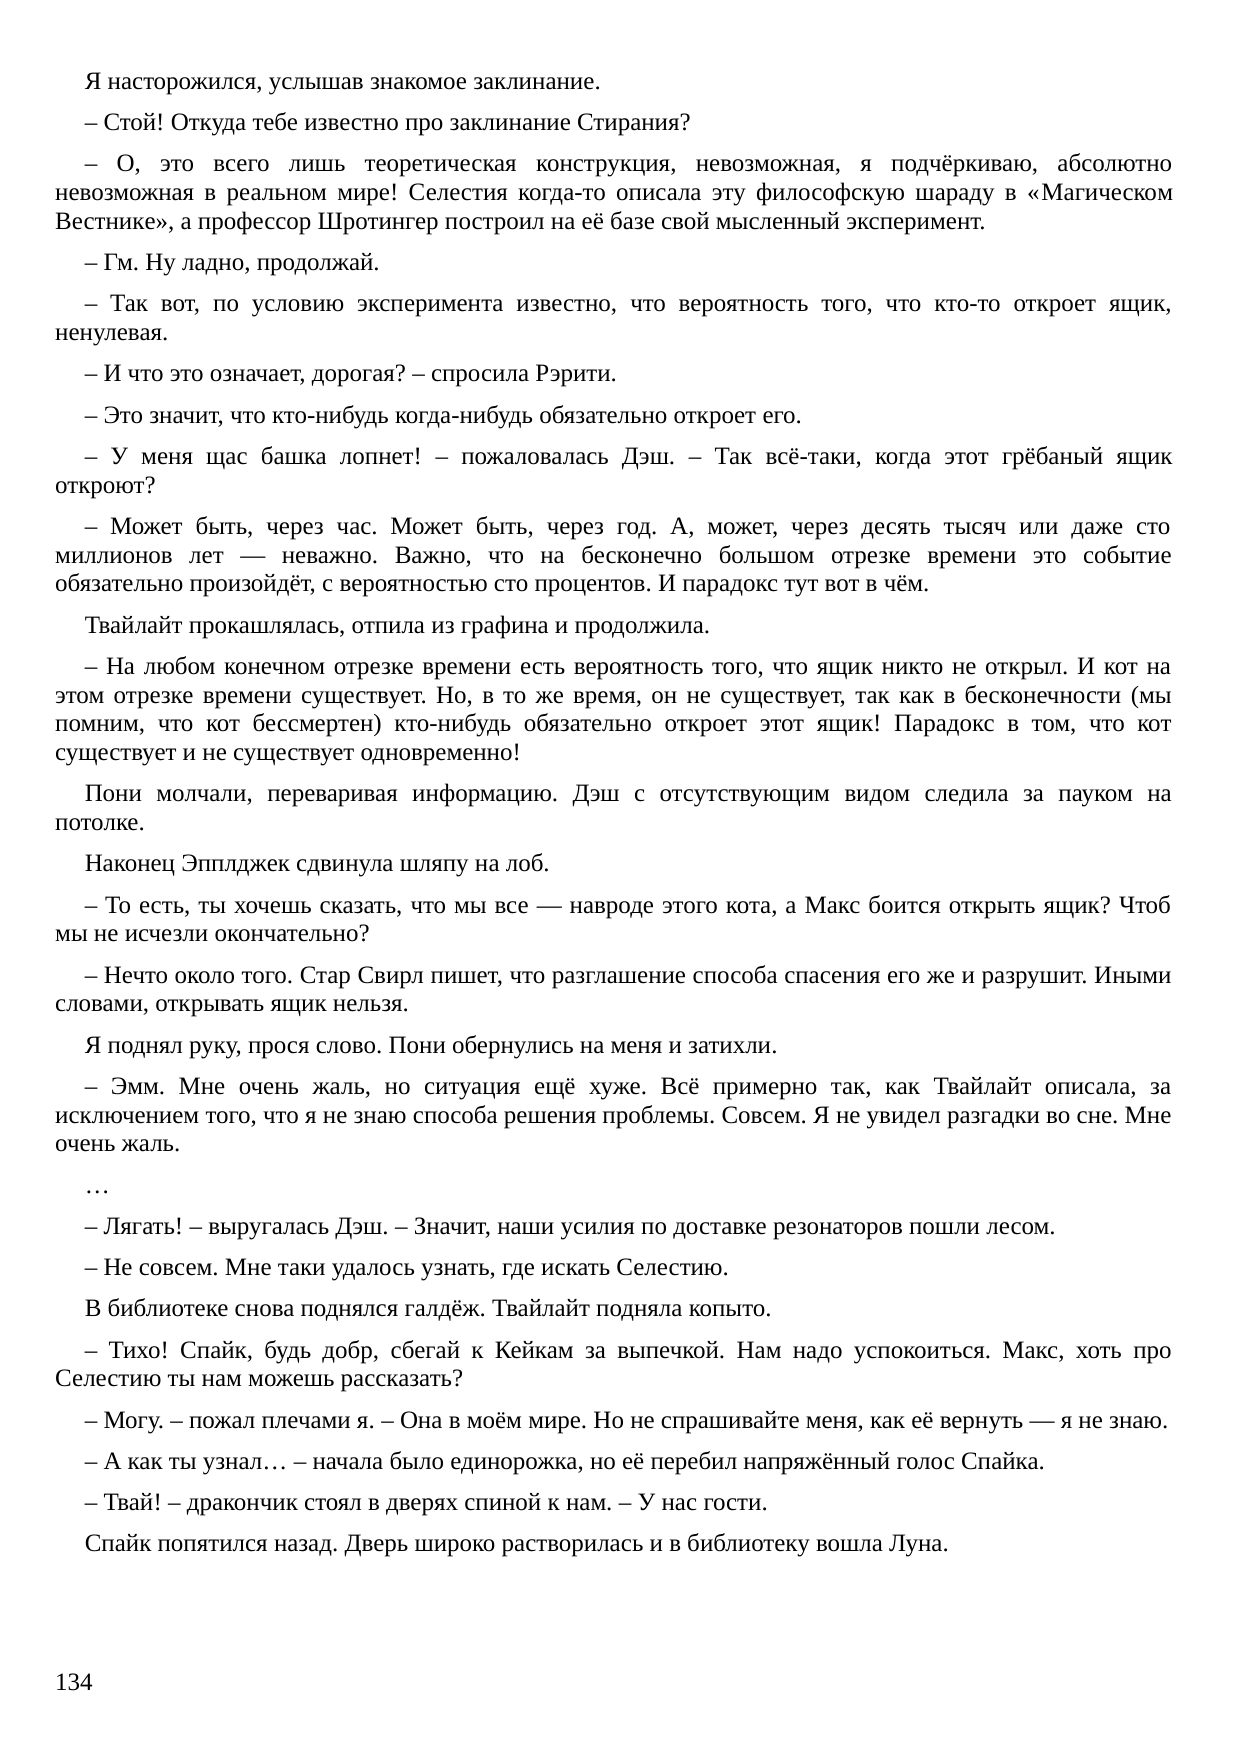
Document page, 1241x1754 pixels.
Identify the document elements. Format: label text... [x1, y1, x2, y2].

text – Лягать! – выругалась Дэш. – Значит, наши усилия по доставке резонаторов пошли лесом. [55, 1211, 1173, 1240]
text Пони молчали, переваривая информацию. Дэш с отсутствующим видом следила за пауком на потолке. [55, 778, 1173, 836]
text – Стой! Откуда тебе известно про заклинание Стирания? [55, 107, 1173, 136]
text – Твай! – дракончик стоял в дверях спиной к нам. – У нас гости. [55, 1487, 1173, 1516]
text – И что это означает, дорогая? – спросила Рэрити. [55, 358, 1173, 387]
text – Так вот, по условию эксперимента известно, что вероятность того, что кто-то откроет ящик, ненулевая. [55, 288, 1173, 346]
text – На любом конечном отрезке времени есть вероятность того, что ящик никто не открыл. И кот на этом отрезке времени существует. Но, в то же время, он не существует, так как в бесконечности (мы помним, что кот бессмертен) кто-нибудь обязательно откроет этот ящик! Парадокс в том, что кот существует и не существует одновременно! [55, 651, 1173, 766]
text Я насторожился, услышав знакомое заклинание. [55, 66, 1173, 95]
text Спайк попятился назад. Дверь широко растворилась и в библиотеку вошла Луна. [55, 1528, 1173, 1557]
text В библиотеке снова поднялся галдёж. Твайлайт подняла копыто. [55, 1293, 1173, 1322]
text – Нечто около того. Стар Свирл пишет, что разглашение способа спасения его же и разрушит. Иными словами, открывать ящик нельзя. [55, 960, 1173, 1017]
text – У меня щас башка лопнет! – пожаловалась Дэш. – Так всё-таки, когда этот грёбаный ящик откроют? [55, 441, 1173, 498]
text – Не совсем. Мне таки удалось узнать, где искать Селестию. [55, 1252, 1173, 1281]
text – Могу. – пожал плечами я. – Она в моём мире. Но не спрашивайте меня, как её вернуть — я не знаю. [55, 1405, 1173, 1433]
text – О, это всего лишь теоретическая конструкция, невозможная, я подчёркиваю, абсолютно невозможная в реальном мире! Селестия когда-то описала эту философскую шараду в «Магическом Вестнике», а профессор Шротингер построил на её базе свой мысленный эксперимент. [55, 148, 1173, 235]
text Наконец Эпплджек сдвинула шляпу на лоб. [55, 848, 1173, 877]
text – Тихо! Спайк, будь добр, сбегай к Кейкам за выпечкой. Нам надо успокоиться. Макс, хоть про Селестию ты нам можешь рассказать? [55, 1335, 1173, 1392]
text – А как ты узнал… – начала было единорожка, но её перебил напряжённый голос Спайка. [55, 1446, 1173, 1475]
text – Может быть, через час. Может быть, через год. А, может, через десять тысяч или даже сто миллионов лет — неважно. Важно, что на бесконечно большом отрезке времени это событие обязательно произойдёт, с вероятностью сто процентов. И парадокс тут вот в чём. [55, 511, 1173, 597]
text – Гм. Ну ладно, продолжай. [55, 247, 1173, 276]
text … [55, 1170, 1173, 1198]
text Я поднял руку, прося слово. Пони обернулись на меня и затихли. [55, 1030, 1173, 1058]
text Твайлайт прокашлялась, отпила из графина и продолжила. [55, 610, 1173, 638]
text – Это значит, что кто-нибудь когда-нибудь обязательно откроет его. [55, 400, 1173, 428]
text – Эмм. Мне очень жаль, но ситуация ещё хуже. Всё примерно так, как Твайлайт описала, за исключением того, что я не знаю способа решения проблемы. Совсем. Я не увидел разгадки во сне. Мне очень жаль. [55, 1071, 1173, 1157]
text – То есть, ты хочешь сказать, что мы все — навроде этого кота, а Макс боится открыть ящик? Чтоб мы не исчезли окончательно? [55, 890, 1173, 947]
